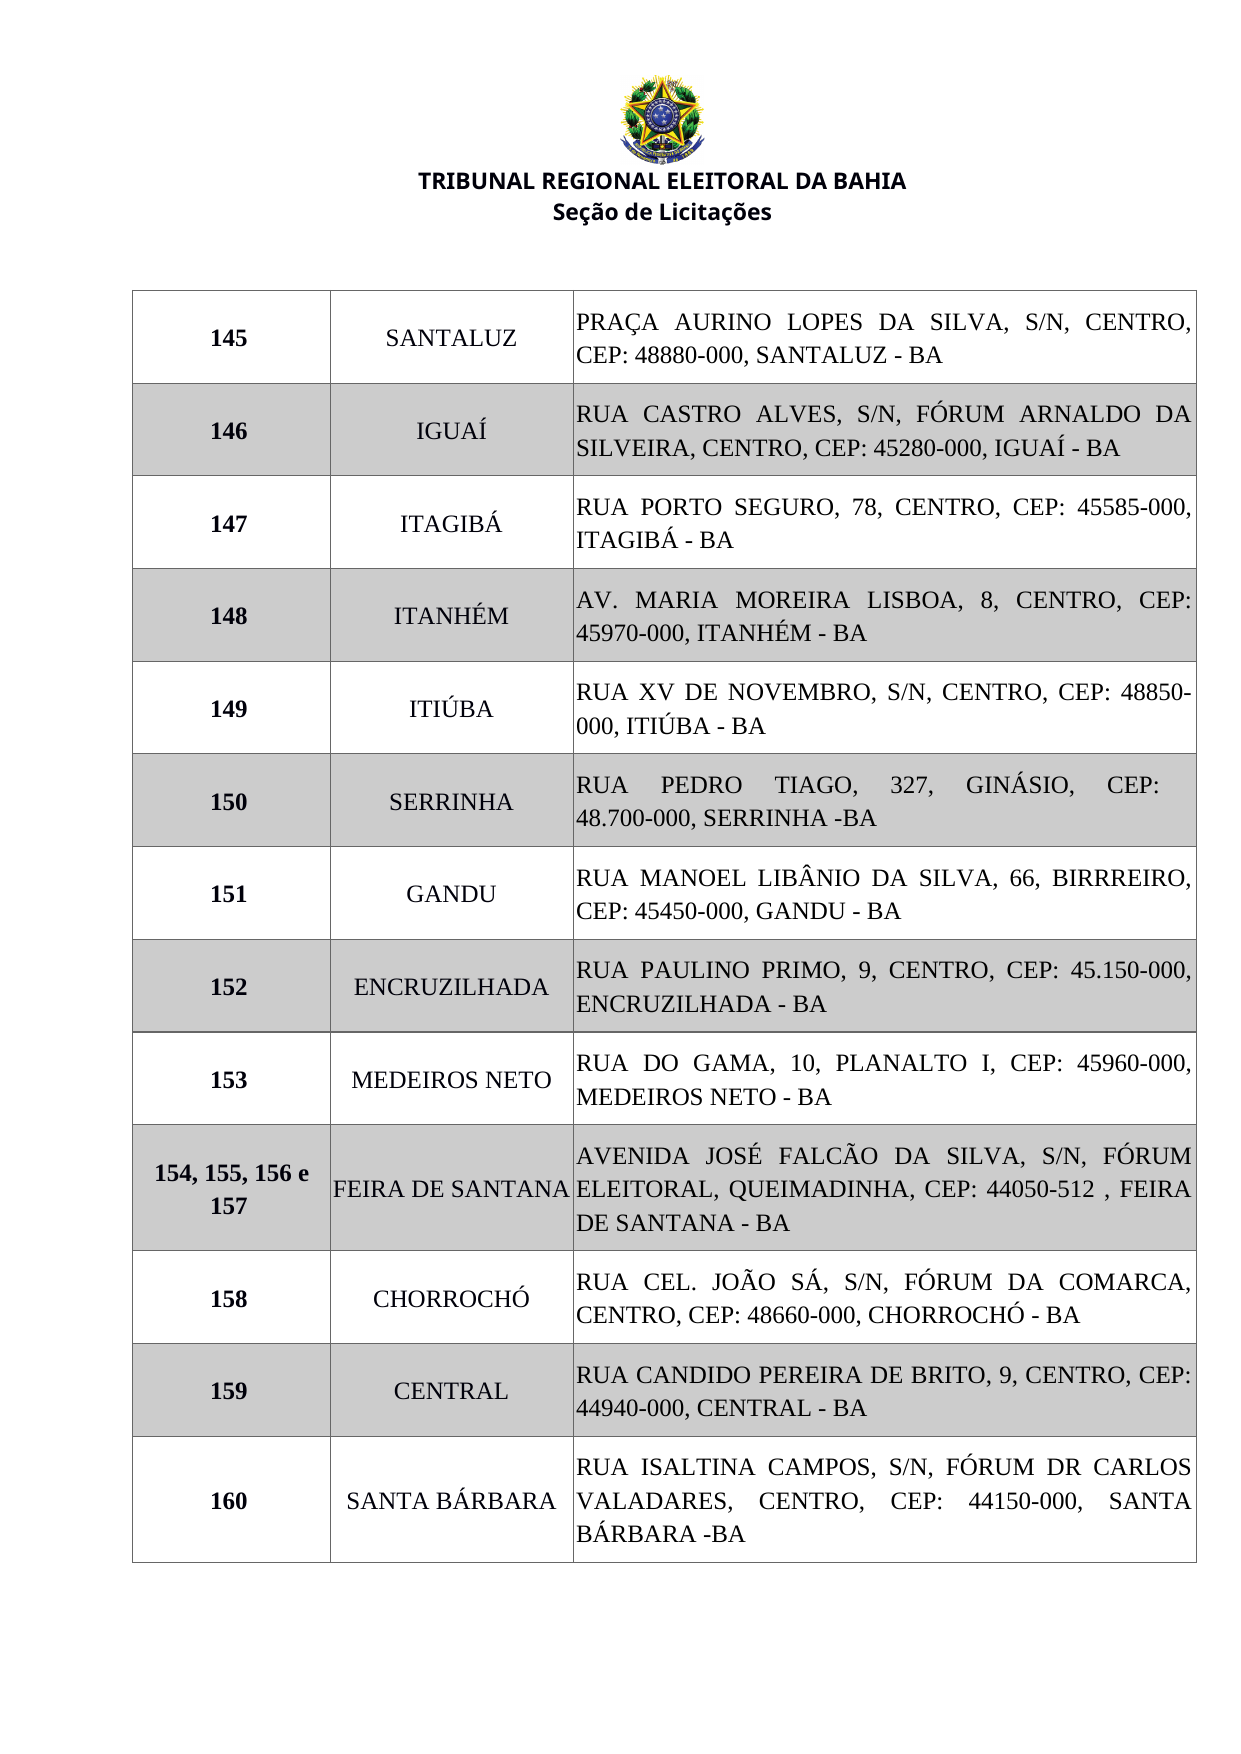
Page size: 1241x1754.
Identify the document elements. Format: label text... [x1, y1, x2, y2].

table_cell FEIRA DE SANTANA [331, 1125, 573, 1250]
table_cell RUA MANOEL LIBÂNIO DA SILVA, 66, BIRRREIRO, CEP: 45450-000, GANDU - BA [574, 847, 1196, 939]
table_cell 158 [133, 1251, 330, 1343]
table_cell SERRINHA [331, 754, 573, 846]
table_cell 154, 155, 156 e 157 [133, 1125, 330, 1250]
table_cell ITAGIBÁ [331, 476, 573, 568]
table_cell ENCRUZILHADA [331, 940, 573, 1031]
table_cell MEDEIROS NETO [331, 1033, 573, 1124]
table_cell 152 [133, 940, 330, 1031]
table_cell CENTRAL [331, 1344, 573, 1436]
table_cell RUA CEL. JOÃO SÁ, S/N, FÓRUM DA COMARCA, CENTRO, CEP: 48660-000, CHORROCHÓ - BA [574, 1251, 1196, 1343]
table_cell RUA DO GAMA, 10, PLANALTO I, CEP: 45960-000, MEDEIROS NETO - BA [574, 1033, 1196, 1124]
table_cell 153 [133, 1033, 330, 1124]
table_cell GANDU [331, 847, 573, 939]
table_cell 146 [133, 384, 330, 475]
table_cell PRAÇA AURINO LOPES DA SILVA, S/N, CENTRO, CEP: 48880-000, SANTALUZ - BA [574, 291, 1196, 382]
table_cell RUA XV DE NOVEMBRO, S/N, CENTRO, CEP: 48850-000, ITIÚBA - BA [574, 662, 1196, 753]
table_cell SANTA BÁRBARA [331, 1437, 573, 1562]
table_cell 160 [133, 1437, 330, 1562]
table_cell 148 [133, 569, 330, 661]
table_cell SANTALUZ [331, 291, 573, 382]
table_cell 159 [133, 1344, 330, 1436]
table_cell RUA ISALTINA CAMPOS, S/N, FÓRUM DR CARLOS VALADARES, CENTRO, CEP: 44150-000, SANTA BÁRBARA -BA [574, 1437, 1196, 1562]
table_cell RUA PAULINO PRIMO, 9, CENTRO, CEP: 45.150-000, ENCRUZILHADA - BA [574, 940, 1196, 1031]
table_cell ITIÚBA [331, 662, 573, 753]
table_cell RUA PORTO SEGURO, 78, CENTRO, CEP: 45585-000, ITAGIBÁ - BA [574, 476, 1196, 568]
table_cell AV. MARIA MOREIRA LISBOA, 8, CENTRO, CEP: 45970-000, ITANHÉM - BA [574, 569, 1196, 661]
table_cell 145 [133, 291, 330, 382]
table_cell 151 [133, 847, 330, 939]
table_cell AVENIDA JOSÉ FALCÃO DA SILVA, S/N, FÓRUM ELEITORAL, QUEIMADINHA, CEP: 44050-512 , FEIRA DE SANTANA - BA [574, 1125, 1196, 1250]
table_cell 149 [133, 662, 330, 753]
table_cell 147 [133, 476, 330, 568]
table_cell RUA CASTRO ALVES, S/N, FÓRUM ARNALDO DA SILVEIRA, CENTRO, CEP: 45280-000, IGUAÍ - BA [574, 384, 1196, 475]
table_cell RUA PEDRO TIAGO, 327, GINÁSIO, CEP: 48.700-000, SERRINHA -BA [574, 754, 1196, 846]
table_cell 150 [133, 754, 330, 846]
table_cell RUA CANDIDO PEREIRA DE BRITO, 9, CENTRO, CEP: 44940-000, CENTRAL - BA [574, 1344, 1196, 1436]
table_cell ITANHÉM [331, 569, 573, 661]
table_cell CHORROCHÓ [331, 1251, 573, 1343]
table_cell IGUAÍ [331, 384, 573, 475]
